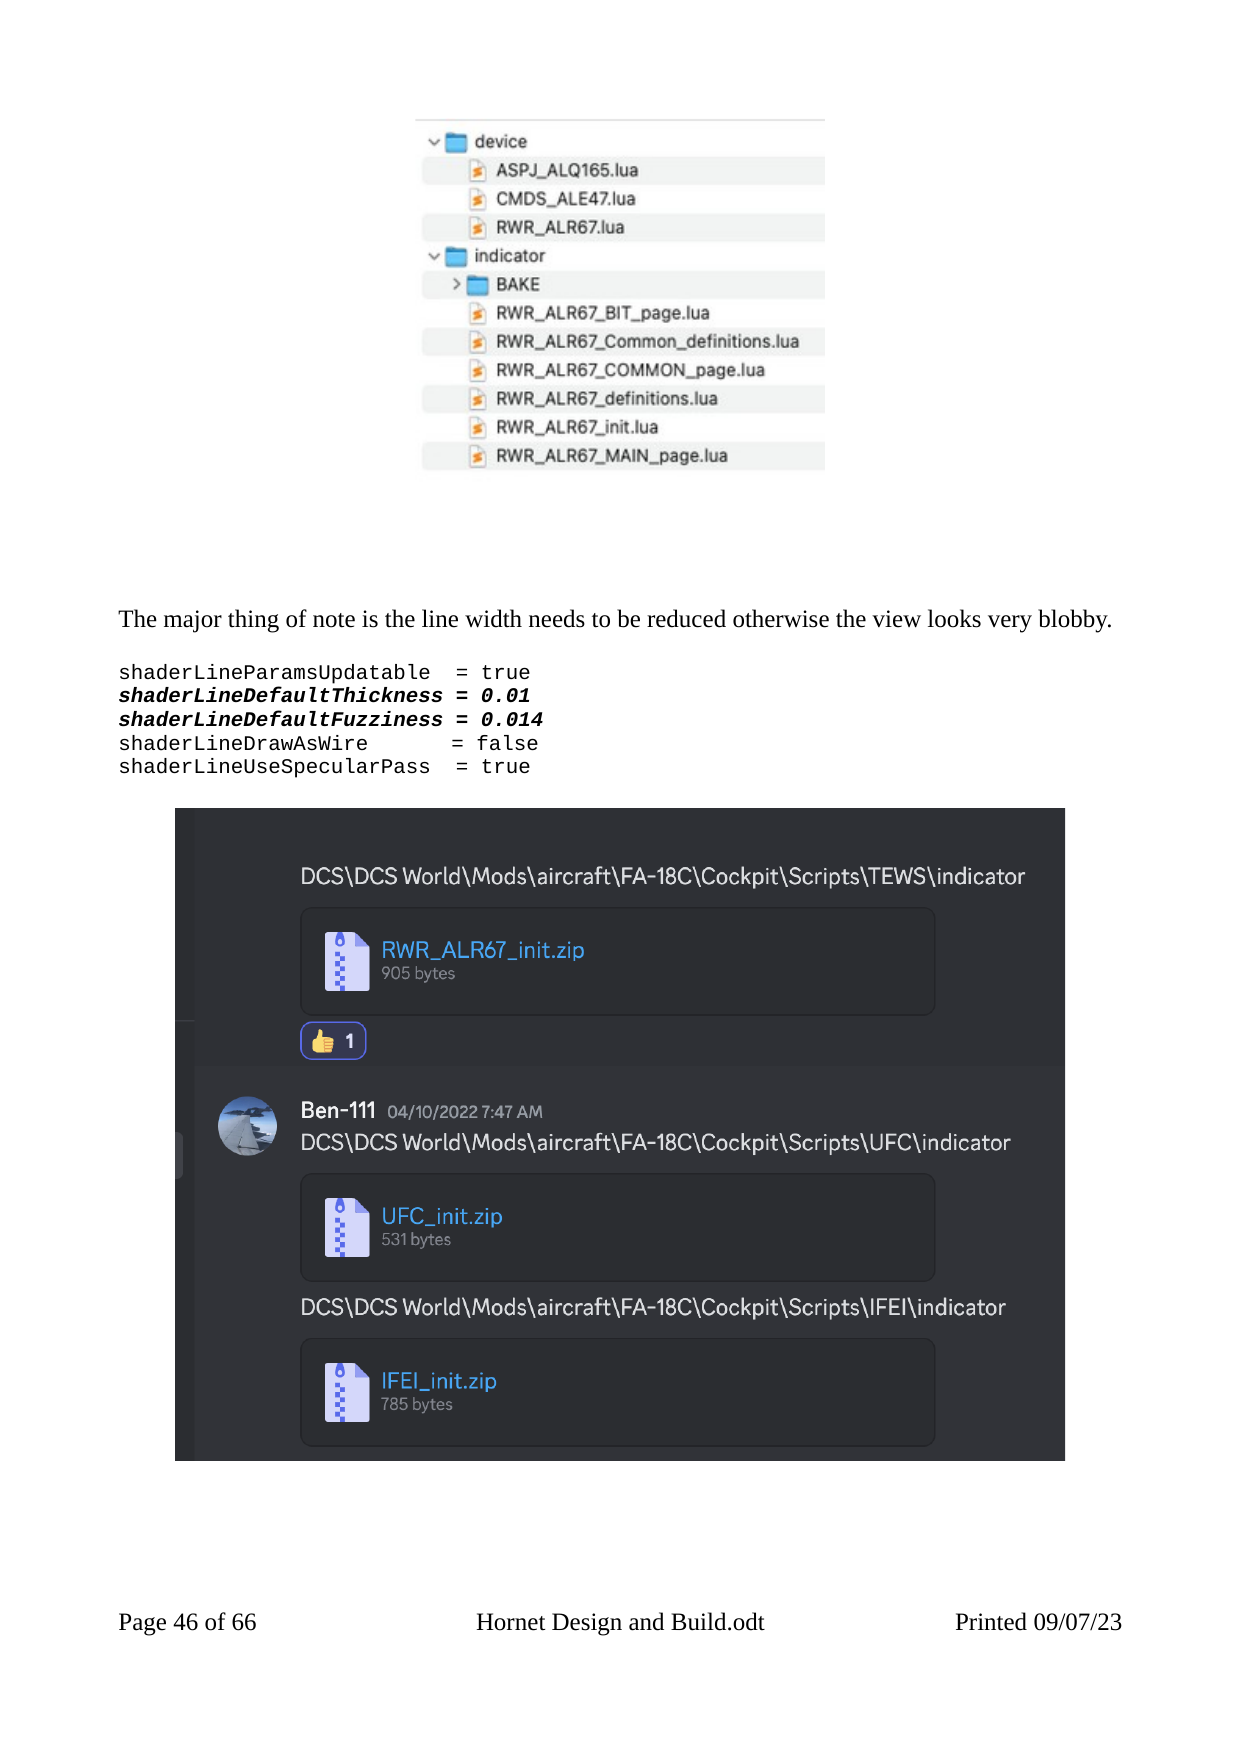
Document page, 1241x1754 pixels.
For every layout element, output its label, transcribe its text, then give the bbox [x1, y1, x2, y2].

text shaderLineDefaultThickness = 0.01 [118, 685, 1122, 709]
text shaderLineDrawAsWire = false [118, 733, 1122, 756]
picture [175, 808, 1066, 1461]
text shaderLineDefaultFuzziness = 0.014 [118, 709, 1122, 733]
picture [415, 118, 825, 492]
text The major thing of note is the line width needs to be reduced otherwise the view looks very blobby. [118, 604, 1122, 633]
text shaderLineUseSpecularPass = true [118, 756, 1122, 780]
text shaderLineParamsUpdatable = true [118, 662, 1122, 685]
